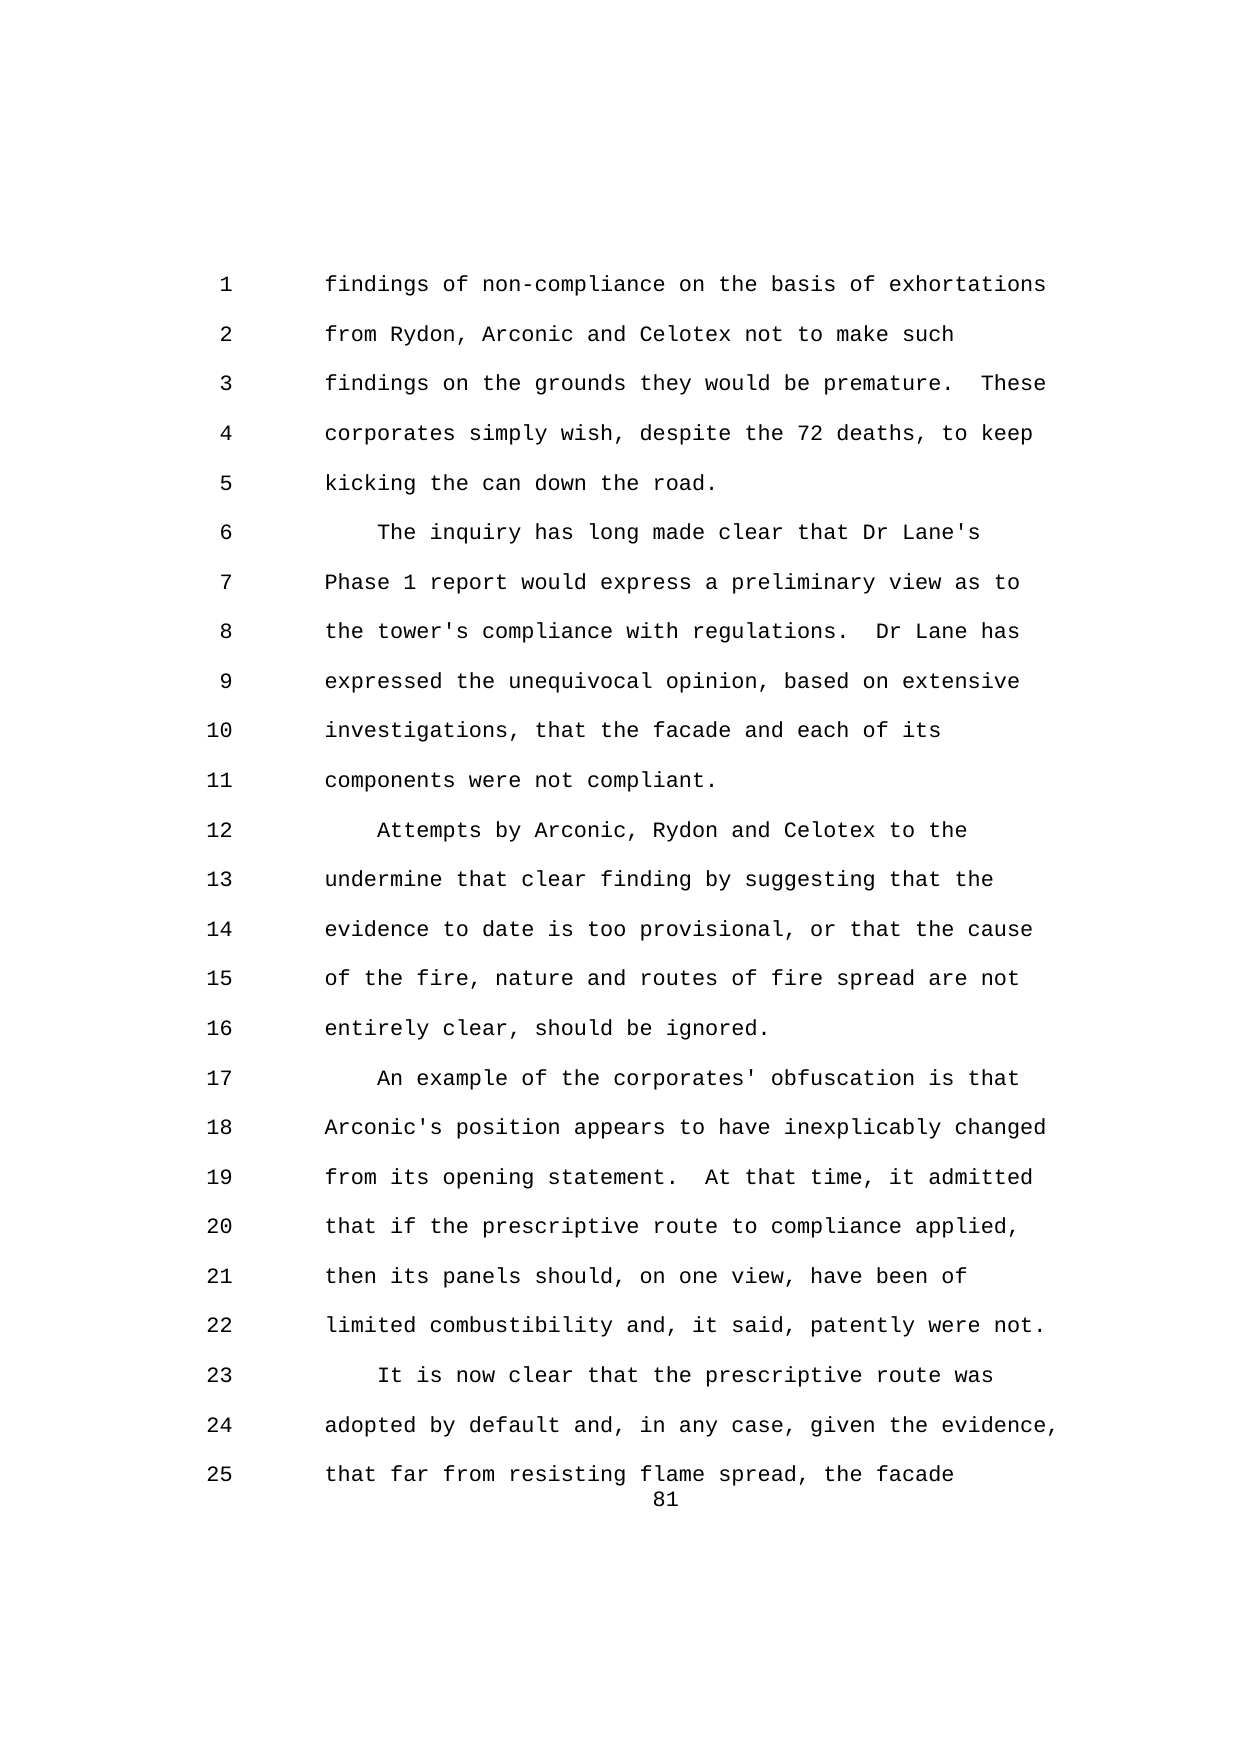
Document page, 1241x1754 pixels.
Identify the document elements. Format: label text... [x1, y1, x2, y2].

text 16 entirely clear, should be ignored. [75, 1017, 1165, 1042]
text 8 the tower's compliance with regulations. Dr Lane has [75, 620, 1165, 645]
text 24 adopted by default and, in any case, given the evidence, [75, 1414, 1165, 1438]
text 2 from Rydon, Arconic and Celotex not to make such [75, 323, 1165, 348]
text 20 that if the prescriptive route to compliance applied, [75, 1215, 1165, 1240]
text 12 Attempts by Arconic, Rydon and Celotex to the [75, 819, 1165, 843]
text 14 evidence to date is too provisional, or that the cause [75, 918, 1165, 943]
text 22 limited combustibility and, it said, patently were not. [75, 1314, 1165, 1339]
text 5 kicking the can down the road. [75, 472, 1165, 496]
text 4 corporates simply wish, despite the 72 deaths, to keep [75, 422, 1165, 447]
text 19 from its opening statement. At that time, it admitted [75, 1166, 1165, 1191]
text 81 [75, 1488, 1165, 1513]
text 7 Phase 1 report would express a preliminary view as to [75, 571, 1165, 596]
text 17 An example of the corporates' obfuscation is that [75, 1067, 1165, 1091]
text 6 The inquiry has long made clear that Dr Lane's [75, 521, 1165, 546]
text 15 of the fire, nature and routes of fire spread are not [75, 967, 1165, 992]
text 18 Arconic's position appears to have inexplicably changed [75, 1116, 1165, 1141]
text 3 findings on the grounds they would be premature. These [75, 372, 1165, 397]
text 11 components were not compliant. [75, 769, 1165, 794]
text 21 then its panels should, on one view, have been of [75, 1265, 1165, 1290]
text 13 undermine that clear finding by suggesting that the [75, 868, 1165, 893]
text 1 findings of non-compliance on the basis of exhortations [75, 273, 1165, 298]
text 10 investigations, that the facade and each of its [75, 719, 1165, 744]
text 23 It is now clear that the prescriptive route was [75, 1364, 1165, 1389]
text 9 expressed the unequivocal opinion, based on extensive [75, 670, 1165, 695]
text 25 that far from resisting flame spread, the facade [75, 1463, 1165, 1488]
